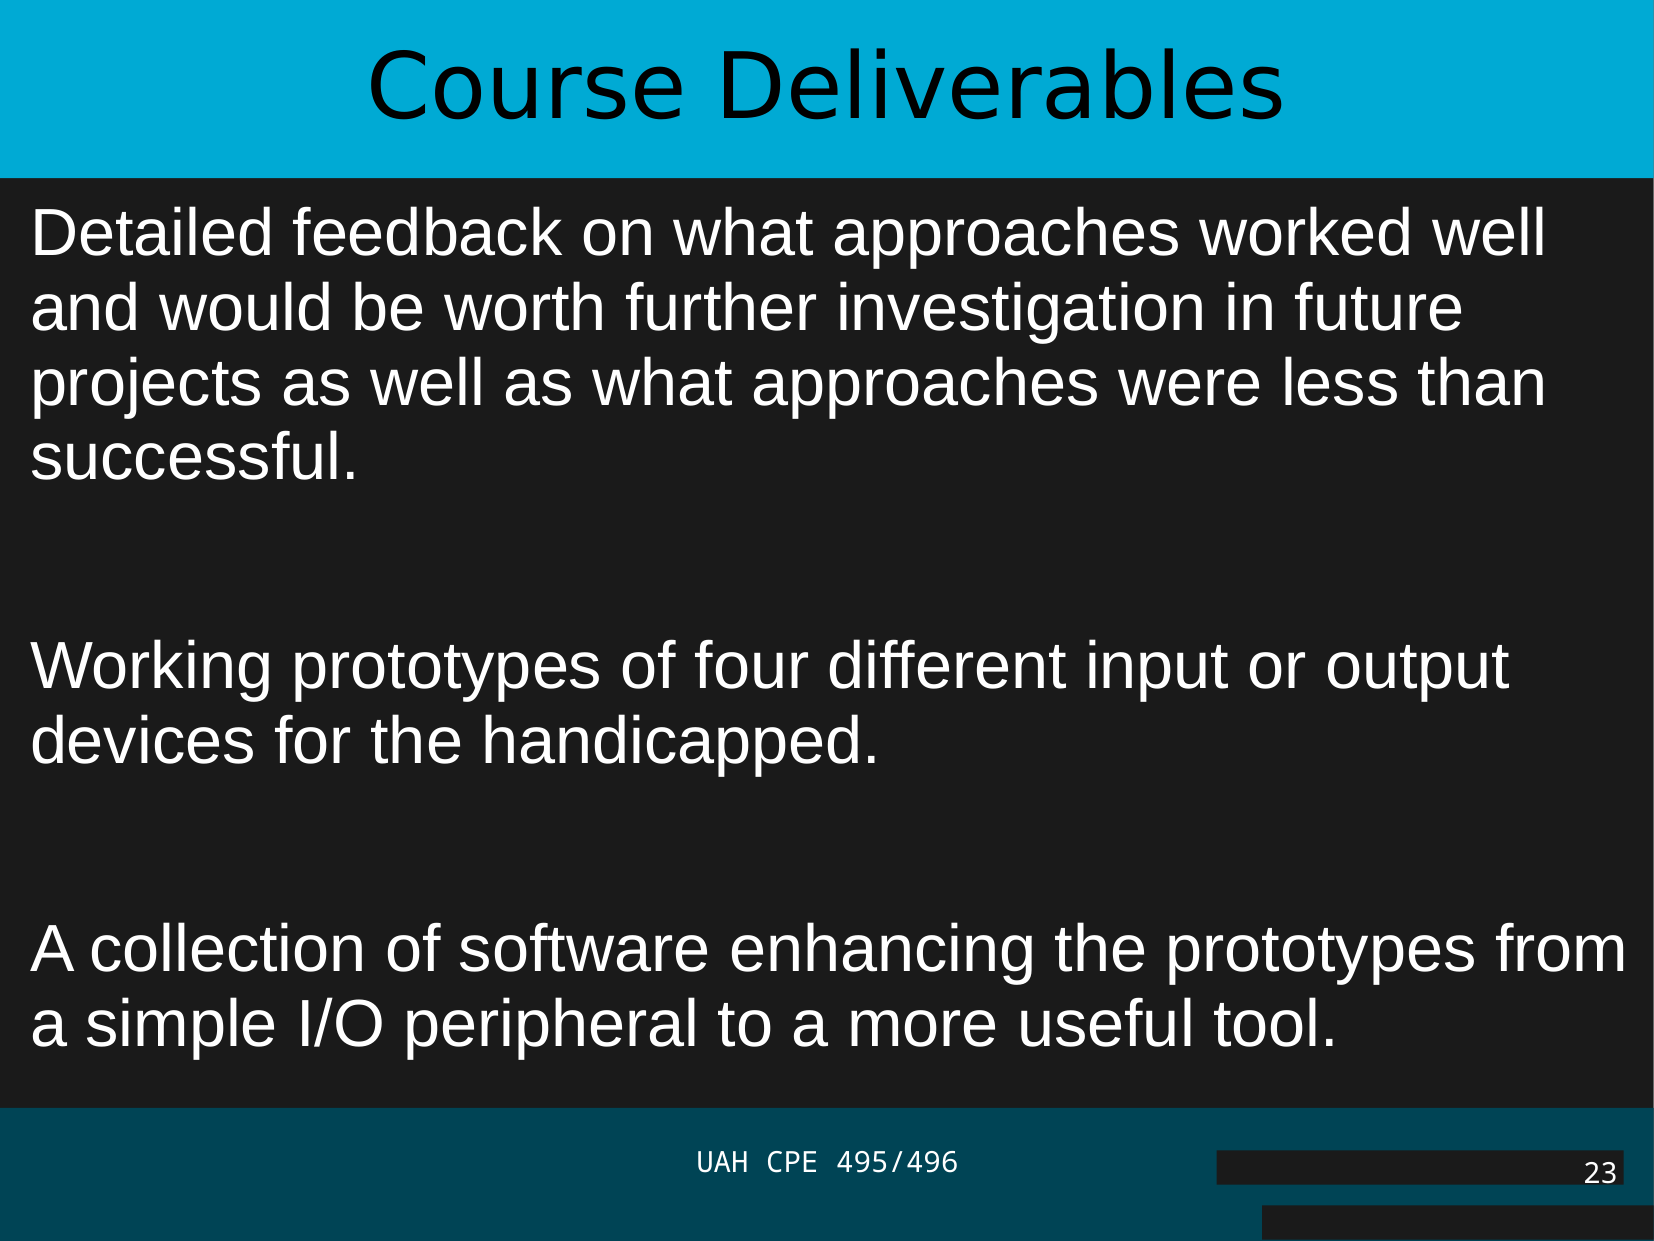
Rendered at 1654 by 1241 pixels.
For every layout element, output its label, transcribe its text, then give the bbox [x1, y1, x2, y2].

title Course Deliverables [82, 8, 1571, 166]
list Detailed feedback on what approaches worked well and would be worth further investigation in future projects as well as what approaches were less than successful. Working prototypes of four different input or output devices for the handicapped. A collection of software enhancing the prototypes from a simple I/O peripheral to a more useful tool. [30, 195, 1636, 1096]
